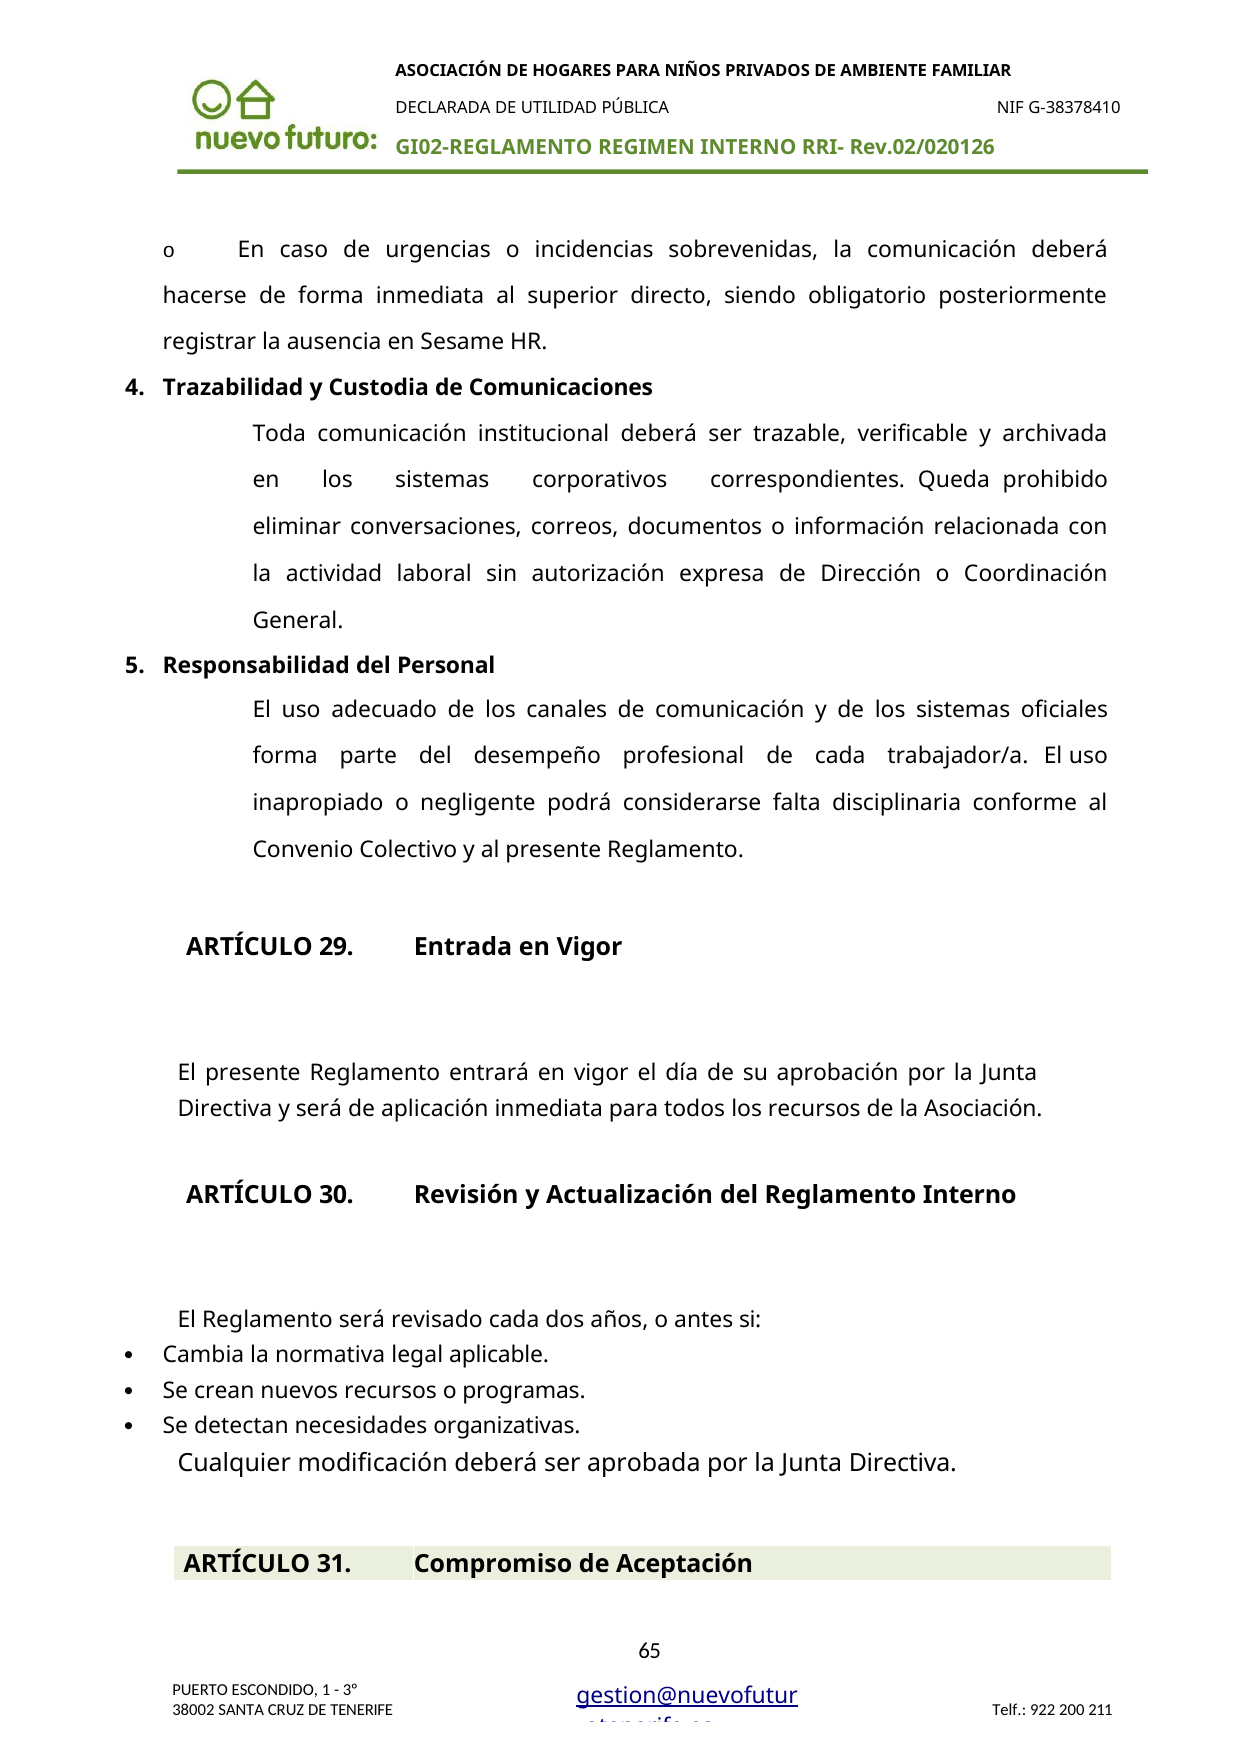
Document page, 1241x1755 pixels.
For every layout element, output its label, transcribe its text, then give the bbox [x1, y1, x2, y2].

subtitle ARTÍCULO 31. Compromiso de Aceptación [174, 1546, 1122, 1580]
list Se crean nuevos recursos o programas. [125, 1374, 1122, 1405]
text ARTÍCULO 30. Revisión y Actualización del Reglamento Interno [186, 1176, 1111, 1210]
list Responsabilidad del Personal [125, 651, 1122, 679]
text El uso adecuado de los canales de comunicación y de los sistemas oficiales forma parte del desempeño profesional de cada trabajador/a. El uso inapropiado o negligente podrá considerarse falta disciplinaria conforme al Convenio Colectivo y al presente Reglamento. [252, 693, 1108, 864]
text Cualquier modificación deberá ser aprobada por la Junta Directiva. [177, 1444, 1122, 1479]
list Se detectan necesidades organizativas. [125, 1409, 1122, 1440]
list Cambia la normativa legal aplicable. [125, 1338, 1122, 1369]
list En caso de urgencias o incidencias sobrevenidas, la comunicación deberá hacerse de forma inmediata al superior directo, siendo obligatorio posteriormente registrar la ausencia en Sesame HR. [162, 233, 1108, 356]
text El presente Reglamento entrará en vigor el día de su aprobación por la Junta Directiva y será de aplicación inmediata para todos los recursos de la Asociación. [177, 1056, 1122, 1123]
text El Reglamento será revisado cada dos años, o antes si: [177, 1303, 1122, 1334]
text Toda comunicación institucional deberá ser trazable, verificable y archivada en los sistemas corporativos correspondientes. Queda prohibido eliminar conversaciones, correos, documentos o información relacionada con la actividad laboral sin autorización expresa de Dirección o Coordinación General. [252, 417, 1108, 635]
list Trazabilidad y Custodia de Comunicaciones [125, 371, 1122, 403]
text ARTÍCULO 29. Entrada en Vigor [186, 929, 1111, 963]
